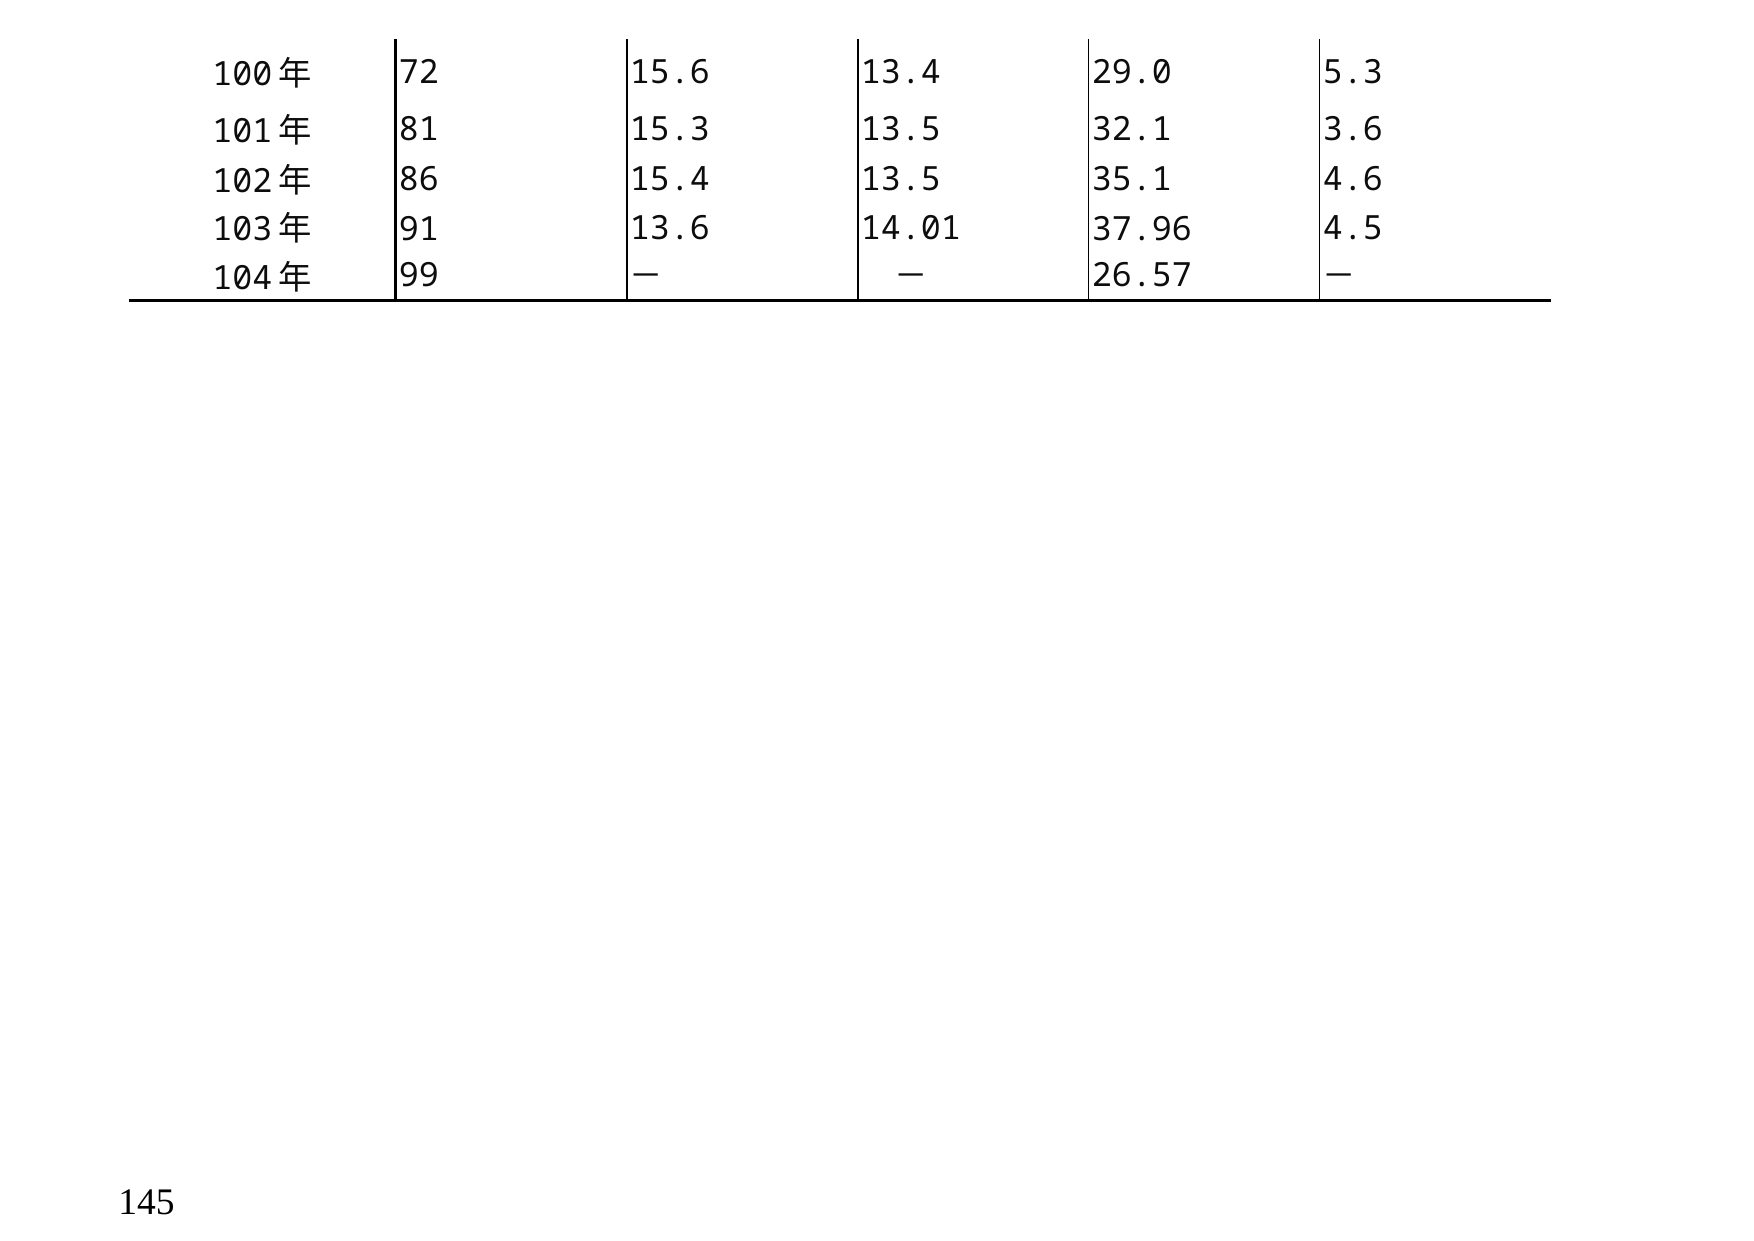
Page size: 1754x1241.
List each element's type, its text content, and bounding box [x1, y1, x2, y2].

table_cell 101年 [129, 102, 394, 154]
table_cell 14.01 － [859, 202, 1088, 299]
table_cell 72 [397, 39, 626, 102]
table_cell 13.4 [859, 39, 1088, 102]
table_cell 102年 [129, 154, 394, 202]
table_cell 13.5 [859, 154, 1088, 202]
table_cell 37.96 26.57 [1089, 202, 1319, 299]
table_cell 15.3 [628, 102, 857, 154]
table_cell 32.1 [1089, 102, 1319, 154]
table_cell 103年 104年 [129, 202, 394, 299]
table_cell 13.6 － [628, 202, 857, 299]
table_cell 4.5 － [1320, 202, 1551, 299]
table_cell 3.6 [1320, 102, 1551, 154]
table_cell 15.6 [628, 39, 857, 102]
table_cell 100年 [129, 39, 394, 102]
table_cell 15.4 [628, 154, 857, 202]
table_cell 81 [397, 102, 626, 154]
table_cell 4.6 [1320, 154, 1551, 202]
table_cell 5.3 [1320, 39, 1551, 102]
table_cell 13.5 [859, 102, 1088, 154]
table_cell 86 [397, 154, 626, 202]
table_cell 91 99 [397, 202, 626, 299]
table_cell 35.1 [1089, 154, 1319, 202]
table_cell 29.0 [1089, 39, 1319, 102]
